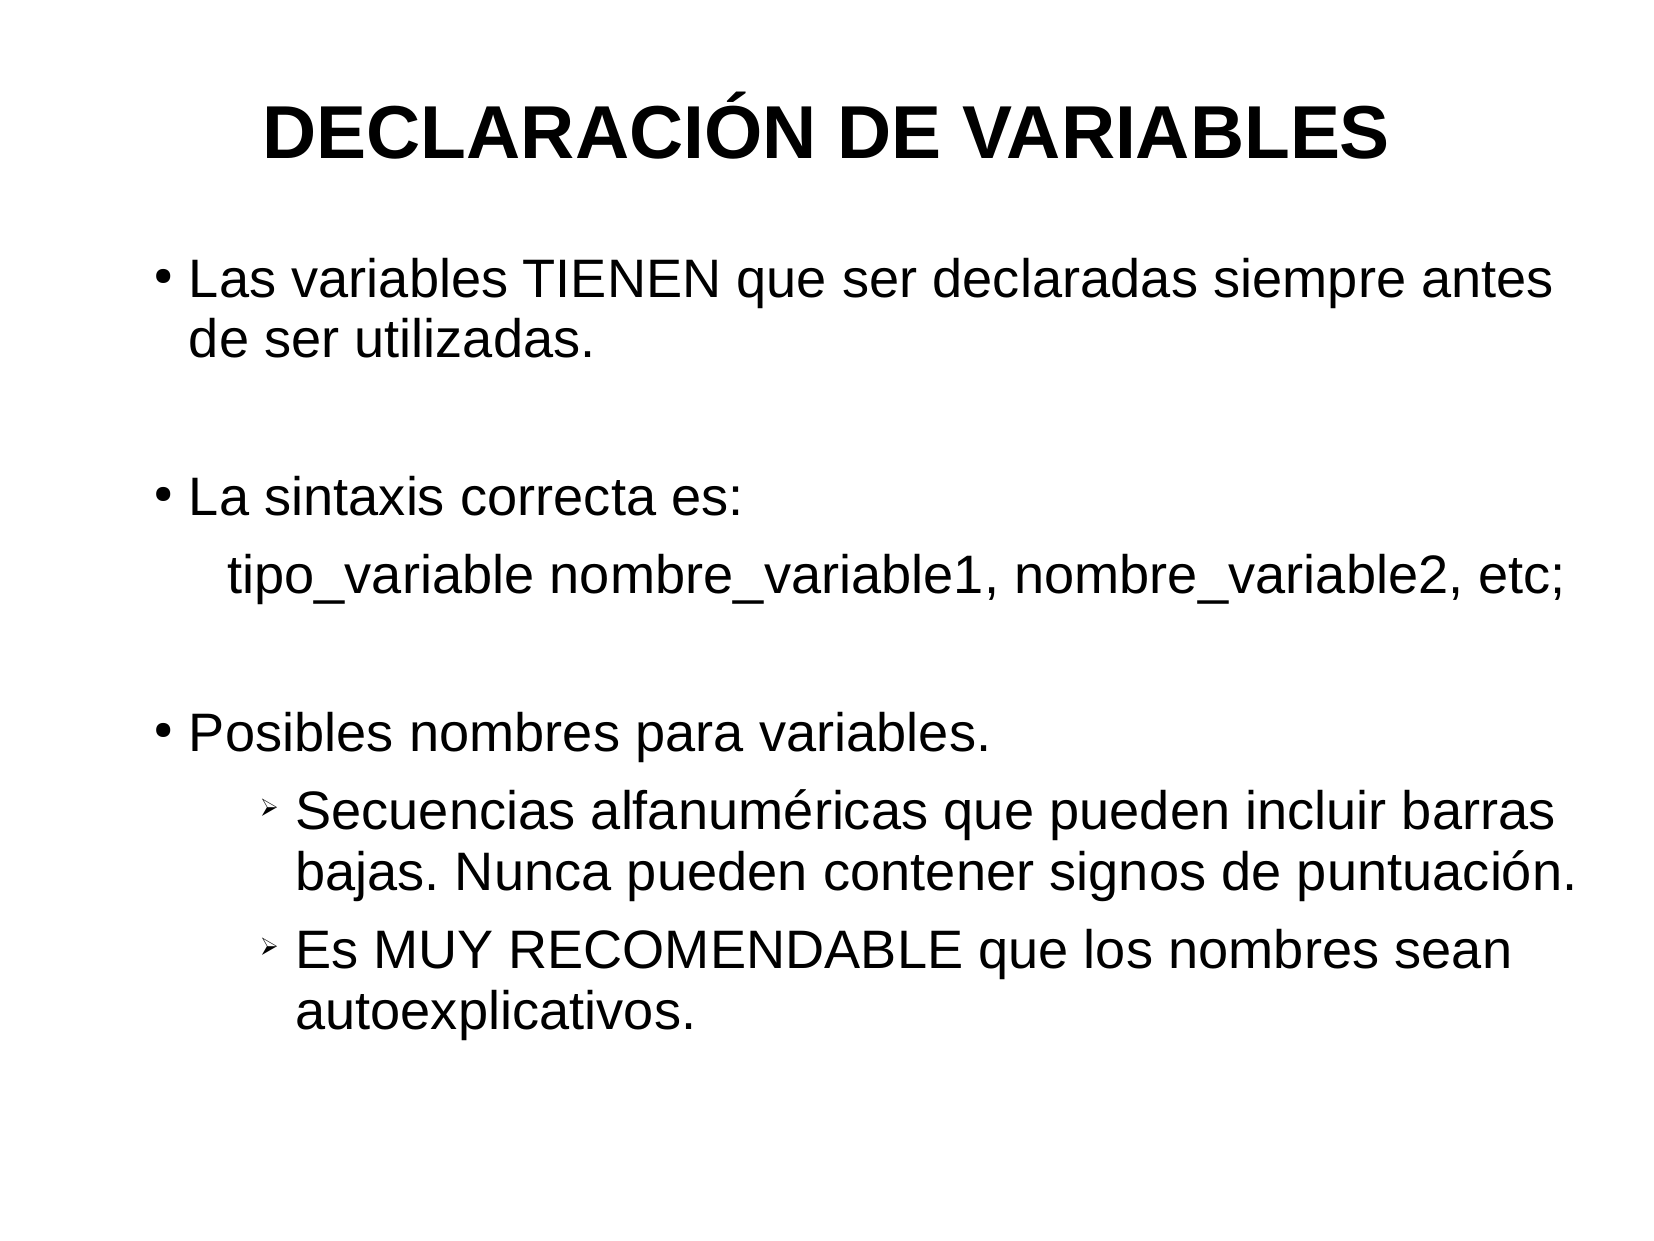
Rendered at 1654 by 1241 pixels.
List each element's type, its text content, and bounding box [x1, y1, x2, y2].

title DECLARACIÓN DE VARIABLES [82, 29, 1571, 237]
text_box Las variables TIENEN que ser declaradas siempre antes de ser utilizadas. La sintaxis correcta es: tipo_variable nombre_variable1, nombre_variable2, etc; Posibles nombres para variables. Secuencias alfanuméricas que pueden incluir barras bajas. Nunca pueden contener signos de puntuación. Es MUY RECOMENDABLE que los nombres sean autoexplicativos. [153, 248, 1595, 1138]
